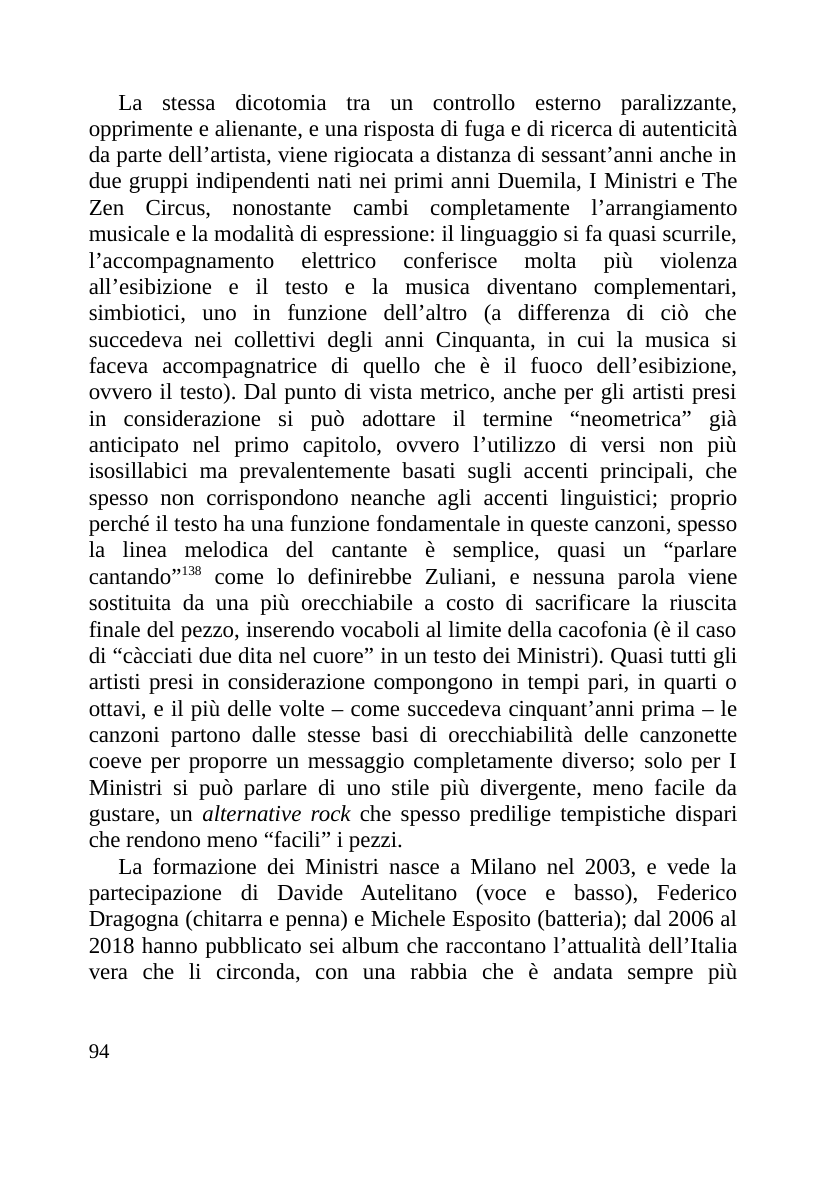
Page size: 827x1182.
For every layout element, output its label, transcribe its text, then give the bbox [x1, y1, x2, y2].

text La stessa dicotomia tra un controllo esterno paralizzante, opprimente e alienante, e una risposta di fuga e di ricerca di autenticità da parte dell’artista, viene rigiocata a distanza di sessant’anni anche in due gruppi indipendenti nati nei primi anni Duemila, I Ministri e The Zen Circus, nonostante cambi completamente l’arrangiamento musicale e la modalità di espressione: il linguaggio si fa quasi scurrile, l’accompagnamento elettrico conferisce molta più violenza all’esibizione e il testo e la musica diventano complementari, simbiotici, uno in funzione dell’altro (a differenza di ciò che succedeva nei collettivi degli anni Cinquanta, in cui la musica si faceva accompagnatrice di quello che è il fuoco dell’esibizione, ovvero il testo). Dal punto di vista metrico, anche per gli artisti presi in considerazione si può adottare il termine “neometrica” già anticipato nel primo capitolo, ovvero l’utilizzo di versi non più isosillabici ma prevalentemente basati sugli accenti principali, che spesso non corrispondono neanche agli accenti linguistici; proprio perché il testo ha una funzione fondamentale in queste canzoni, spesso la linea melodica del cantante è semplice, quasi un “parlare cantando” come lo definirebbe Zuliani, e nessuna parola viene sostituita da una più orecchiabile a costo di sacrificare la riuscita finale del pezzo, inserendo vocaboli al limite della cacofonia (è il caso di “càcciati due dita nel cuore” in un testo dei Ministri). Quasi tutti gli artisti presi in considerazione compongono in tempi pari, in quarti o ottavi, e il più delle volte – come succedeva cinquant’anni prima – le canzoni partono dalle stesse basi di orecchiabilità delle canzonette coeve per proporre un messaggio completamente diverso; solo per I Ministri si può parlare di uno stile più divergente, meno facile da gustare, un alternative rock che spesso predilige tempistiche dispari che rendono meno “facili” i pezzi. [88, 88, 738, 853]
text La formazione dei Ministri nasce a Milano nel 2003, e vede la partecipazione di Davide Autelitano (voce e basso), Federico Dragogna (chitarra e penna) e Michele Esposito (batteria); dal 2006 al 2018 hanno pubblicato sei album che raccontano l’attualità dell’Italia vera che li circonda, con una rabbia che è andata sempre più [88, 853, 738, 984]
